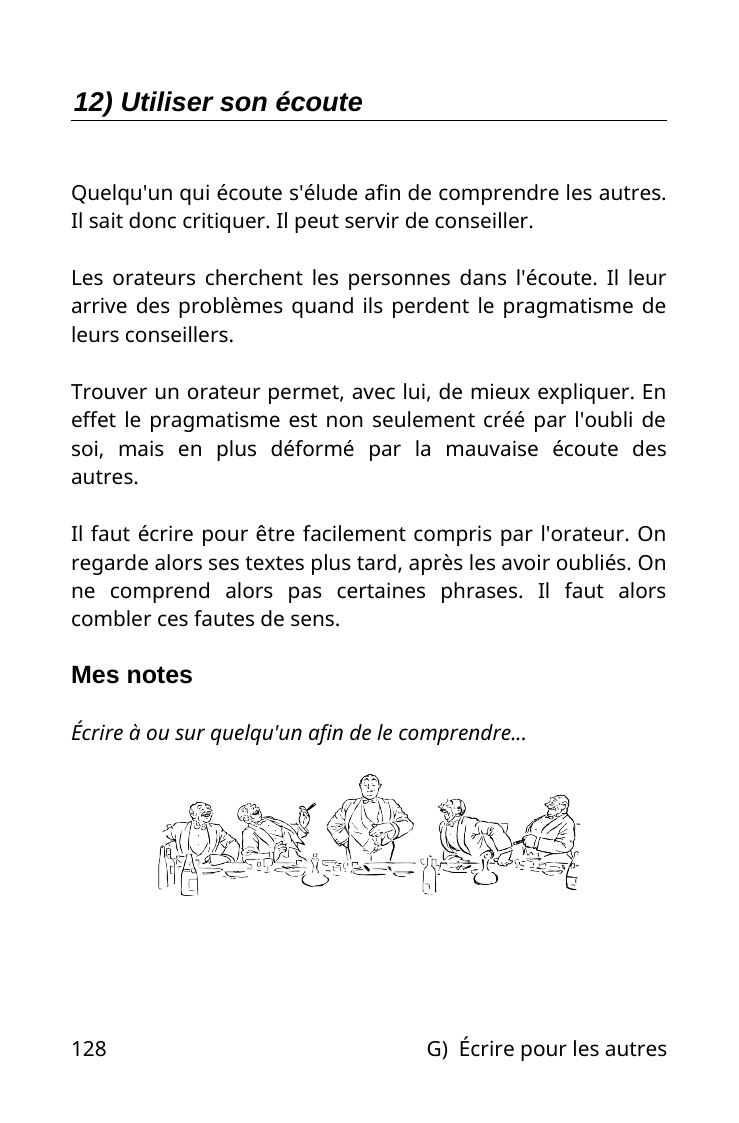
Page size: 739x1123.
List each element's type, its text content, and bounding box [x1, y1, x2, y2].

text Il faut écrire pour être facilement compris par l'orateur. On regarde alors ses textes plus tard, après les avoir oubliés. On ne comprend alors pas certaines phrases. Il faut alors combler ces fautes de sens. [71, 519, 667, 633]
picture [158, 774, 580, 896]
subtitle Mes notes [71, 661, 667, 689]
text Trouver un orateur permet, avec lui, de mieux expliquer. En effet le pragmatisme est non seulement créé par l'oubli de soi, mais en plus déformé par la mauvaise écoute des autres. [71, 377, 667, 491]
text Les orateurs cherchent les personnes dans l'écoute. Il leur arrive des problèmes quand ils perdent le pragmatisme de leurs conseillers. [71, 263, 667, 348]
text Quelqu'un qui écoute s'élude afin de comprendre les autres. Il sait donc critiquer. Il peut servir de conseiller. [71, 178, 667, 235]
subtitle Utiliser son écoute [71, 84, 667, 120]
text Écrire à ou sur quelqu'un afin de le comprendre... [71, 718, 667, 746]
